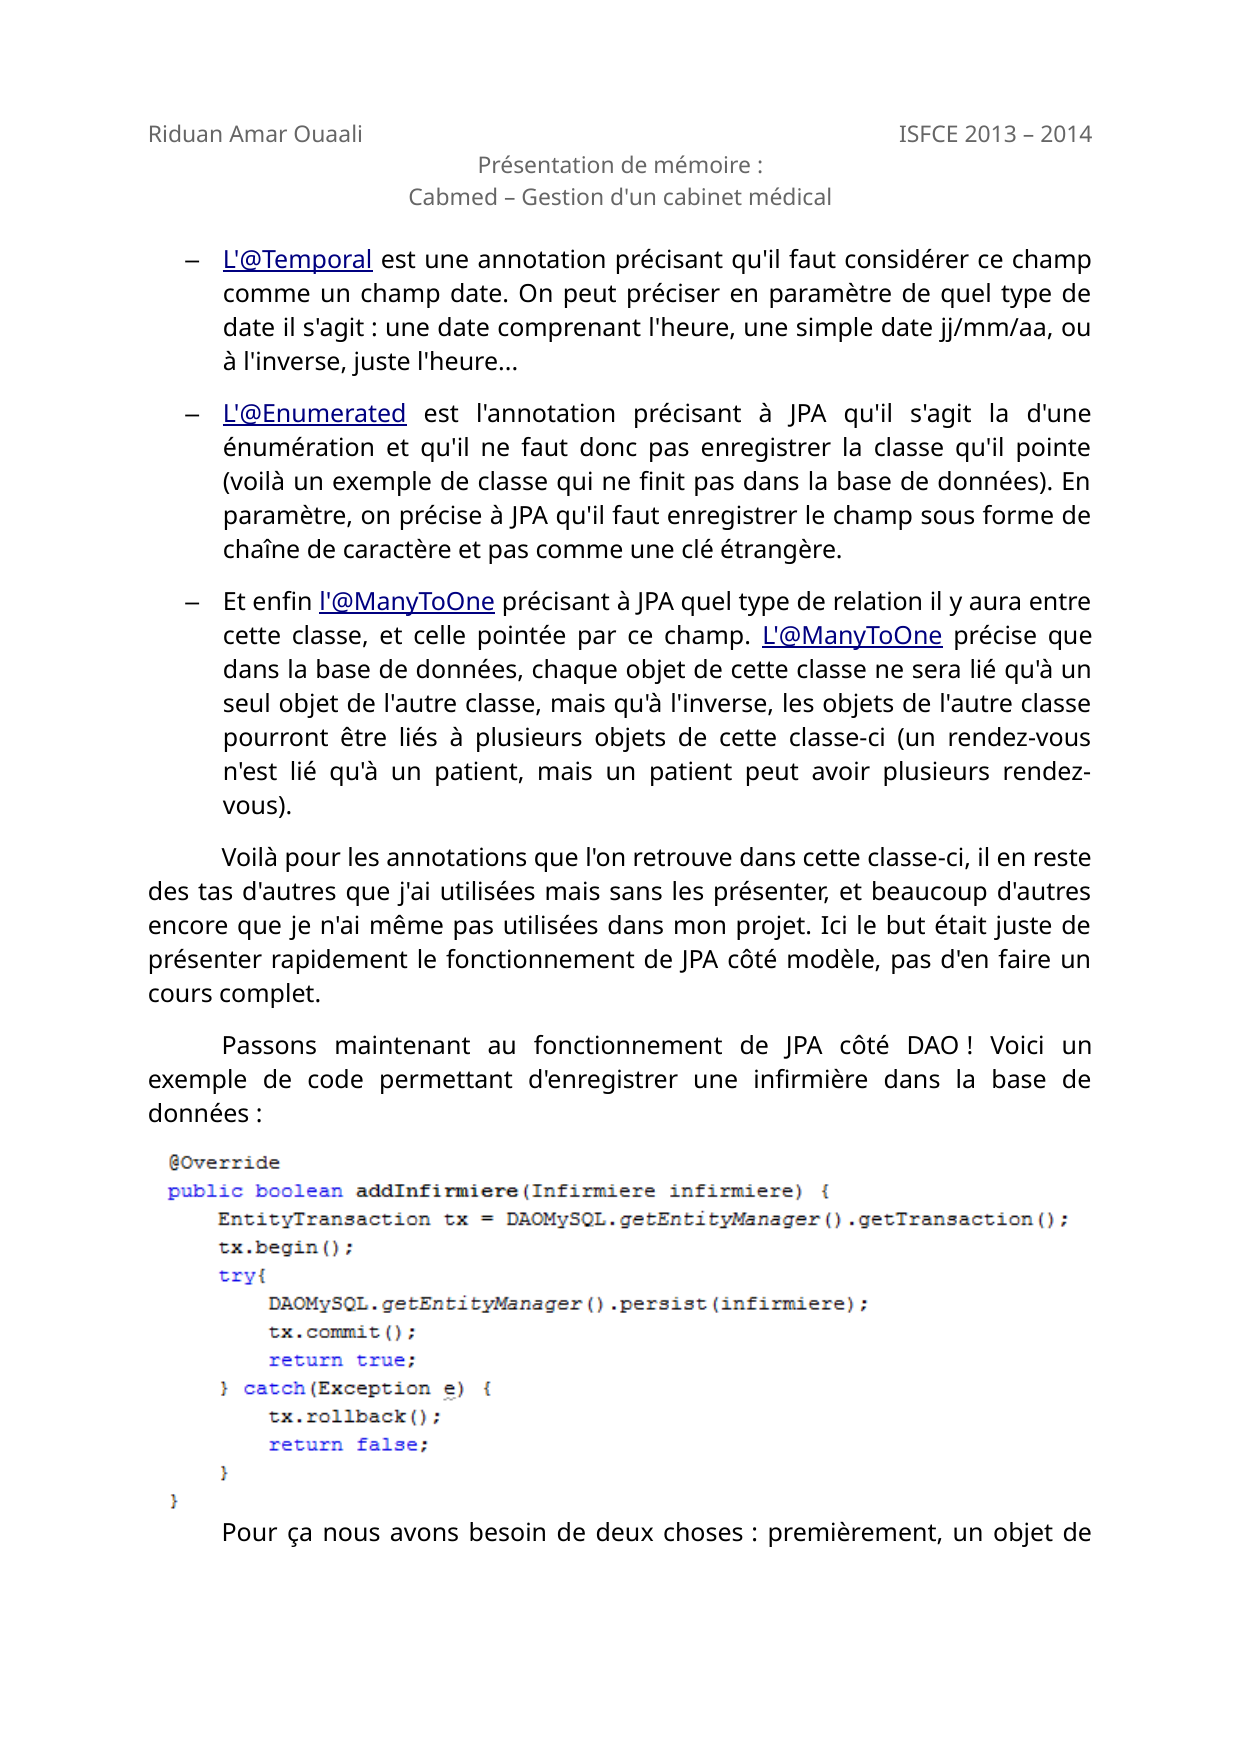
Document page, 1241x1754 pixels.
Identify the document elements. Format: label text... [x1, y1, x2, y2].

picture [162, 1147, 1078, 1515]
text Pour ça nous avons besoin de deux choses : premièrement, un objet de [148, 1515, 1093, 1549]
text Passons maintenant au fonctionnement de JPA côté DAO ! Voici un exemple de code permettant d'enregistrer une infirmière dans la base de données : [148, 1027, 1093, 1130]
text Voilà pour les annotations que l'on retrouve dans cette classe-ci, il en reste des tas d'autres que j'ai utilisées mais sans les présenter, et beaucoup d'autres encore que je n'ai même pas utilisées dans mon projet. Ici le but était juste de présenter rapidement le fonctionnement de JPA côté modèle, pas d'en faire un cours complet. [148, 839, 1093, 1010]
list Et enfin l'@ManyToOne précisant à JPA quel type de relation il y aura entre cette classe, et celle pointée par ce champ. L'@ManyToOne précise que dans la base de données, chaque objet de cette classe ne sera lié qu'à un seul objet de l'autre classe, mais qu'à l'inverse, les objets de l'autre classe pourront être liés à plusieurs objets de cette classe-ci (un rendez-vous n'est lié qu'à un patient, mais un patient peut avoir plusieurs rendez-vous). [185, 583, 1093, 822]
list L'@Enumerated est l'annotation précisant à JPA qu'il s'agit la d'une énumération et qu'il ne faut donc pas enregistrer la classe qu'il pointe (voilà un exemple de classe qui ne finit pas dans la base de données). En paramètre, on précise à JPA qu'il faut enregistrer le champ sous forme de chaîne de caractère et pas comme une clé étrangère. [185, 395, 1093, 566]
list L'@Temporal est une annotation précisant qu'il faut considérer ce champ comme un champ date. On peut préciser en paramètre de quel type de date il s'agit : une date comprenant l'heure, une simple date jj/mm/aa, ou à l'inverse, juste l'heure... [185, 241, 1093, 378]
